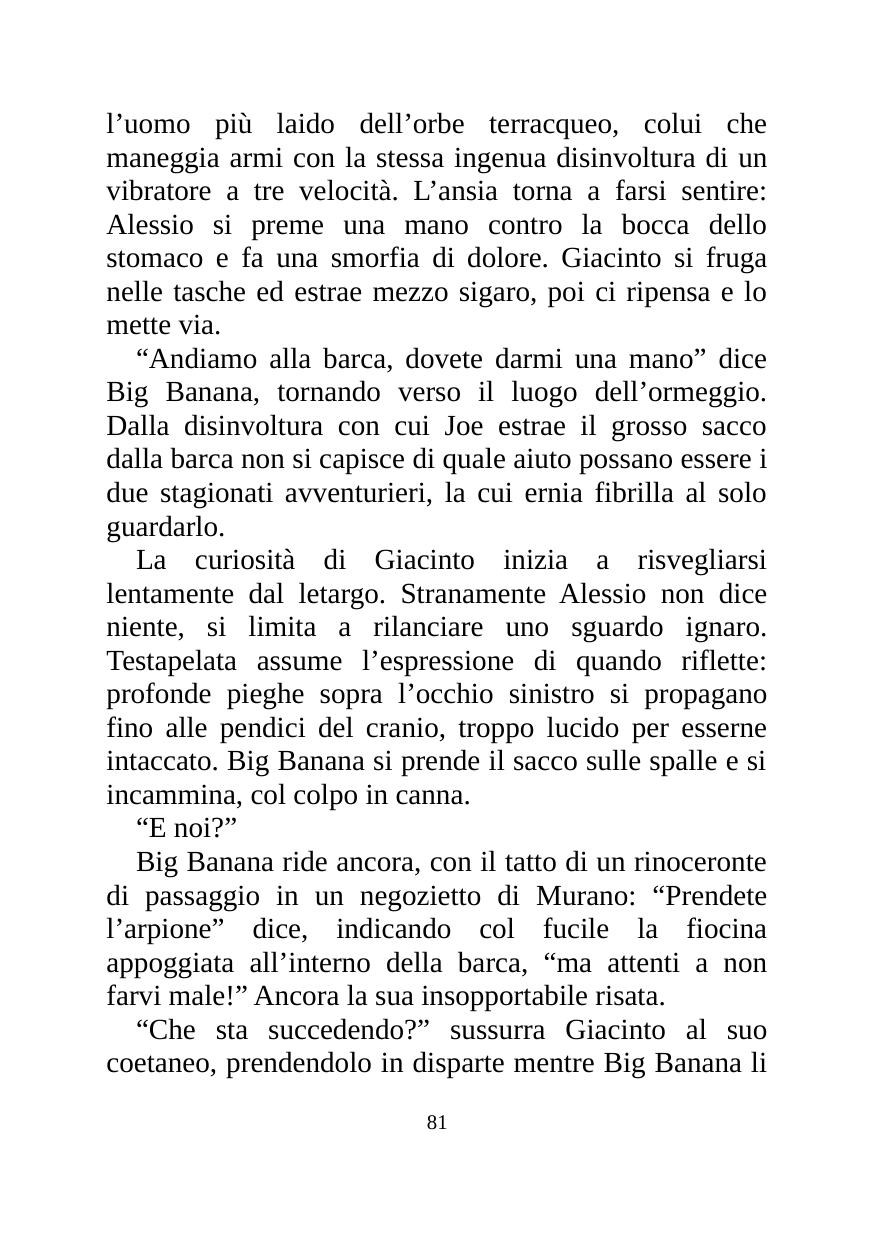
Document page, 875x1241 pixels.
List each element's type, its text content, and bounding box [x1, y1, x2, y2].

text “Andiamo alla barca, dovete darmi una mano” dice Big Banana, tornando verso il luogo dell’ormeggio. Dalla disinvoltura con cui Joe estrae il grosso sacco dalla barca non si capisce di quale aiuto possano essere i due stagionati avventurieri, la cui ernia fibrilla al solo guardarlo. [106, 341, 768, 542]
text “Che sta succedendo?” sussurra Giacinto al suo coetaneo, prendendolo in disparte mentre Big Banana li [106, 1012, 768, 1079]
text l’uomo più laido dell’orbe terracqueo, colui che maneggia armi con la stessa ingenua disinvoltura di un vibratore a tre velocità. L’ansia torna a farsi sentire: Alessio si preme una mano contro la bocca dello stomaco e fa una smorfia di dolore. Giacinto si fruga nelle tasche ed estrae mezzo sigaro, poi ci ripensa e lo mette via. [106, 106, 768, 341]
text Big Banana ride ancora, con il tatto di un rinoceronte di passaggio in un negozietto di Murano: “Prendete l’arpione” dice, indicando col fucile la fiocina appoggiata all’interno della barca, “ma attenti a non farvi male!” Ancora la sua insopportabile risata. [106, 844, 768, 1012]
text “E noi?” [106, 811, 768, 844]
text La curiosità di Giacinto inizia a risvegliarsi lentamente dal letargo. Stranamente Alessio non dice niente, si limita a rilanciare uno sguardo ignaro. Testapelata assume l’espressione di quando riflette: profonde pieghe sopra l’occhio sinistro si propagano fino alle pendici del cranio, troppo lucido per esserne intaccato. Big Banana si prende il sacco sulle spalle e si incammina, col colpo in canna. [106, 542, 768, 811]
